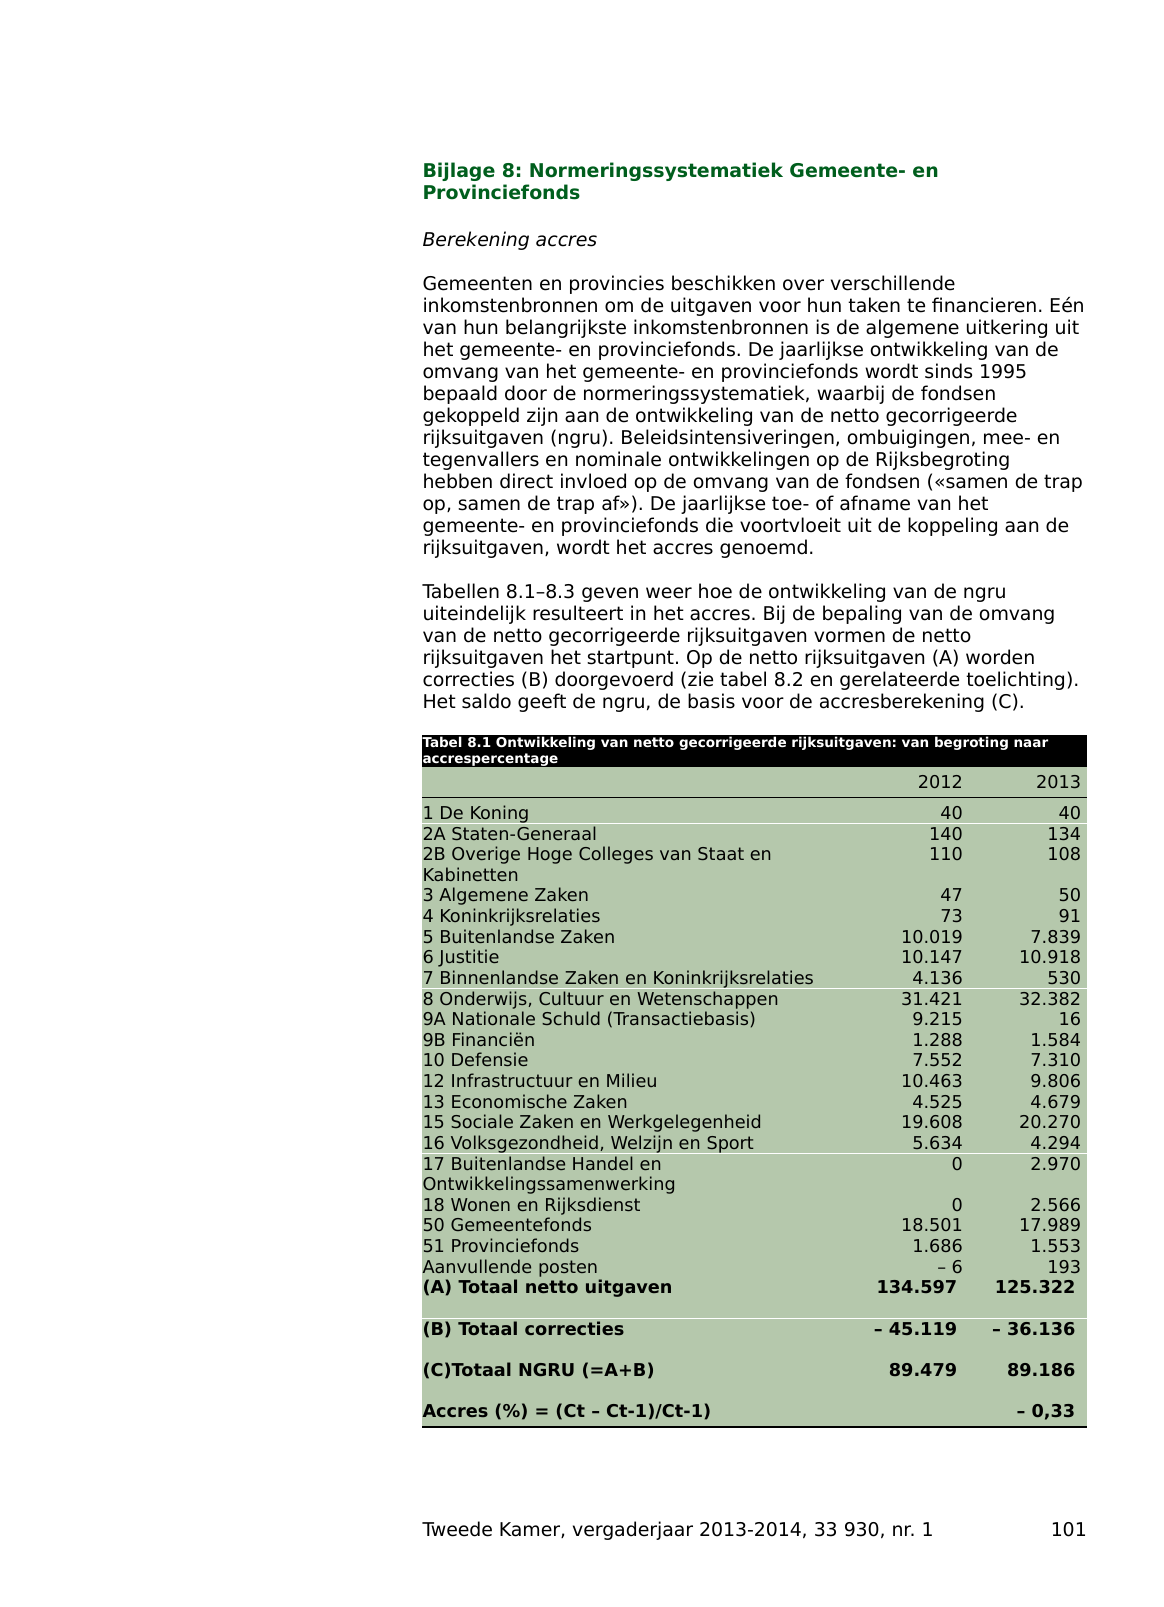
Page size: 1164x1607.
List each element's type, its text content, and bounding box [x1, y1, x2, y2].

table_cell 2A Staten-Generaal [422, 824, 850, 844]
table_cell 47 [850, 885, 968, 906]
table_cell 9A Nationale Schuld (Transactiebasis) [422, 1009, 850, 1030]
table_cell 4.136 [850, 968, 968, 988]
table_cell 15 Sociale Zaken en Werkgelegenheid [422, 1112, 850, 1133]
table_cell 17 Buitenlandse Handel en Ontwikkelingssamenwerking [422, 1154, 850, 1195]
table_cell 140 [850, 824, 968, 844]
table_cell 10.463 [850, 1071, 968, 1092]
table_cell 4.679 [969, 1092, 1087, 1112]
table_cell 0 [850, 1195, 968, 1215]
table_cell 193 [969, 1257, 1087, 1277]
table_cell [422, 1298, 850, 1318]
table_cell 7.839 [969, 927, 1087, 947]
table_cell 108 [969, 844, 1087, 885]
table_cell 31.421 [850, 989, 968, 1009]
table_cell 50 [969, 885, 1087, 906]
table_cell 20.270 [969, 1112, 1087, 1133]
table_cell 12 Infrastructuur en Milieu [422, 1071, 850, 1092]
table_cell 40 [850, 798, 968, 823]
table_cell 40 [969, 798, 1087, 823]
table_cell [850, 1380, 968, 1401]
table_cell 16 Volksgezondheid, Welzijn en Sport [422, 1133, 850, 1153]
table_cell 4.294 [969, 1133, 1087, 1153]
table_cell (C)Totaal NGRU (=A+B) [422, 1360, 850, 1380]
table_cell 10.918 [969, 947, 1087, 968]
table_cell [969, 1298, 1087, 1318]
table_cell 16 [969, 1009, 1087, 1030]
table_cell [850, 1298, 968, 1318]
table_cell – 0,33 [969, 1401, 1087, 1426]
table_cell 2.970 [969, 1154, 1087, 1195]
table_cell 2B Overige Hoge Colleges van Staat en Kabinetten [422, 844, 850, 885]
table_cell 2013 [969, 767, 1087, 797]
table_cell [422, 1339, 850, 1360]
table_cell 7 Binnenlandse Zaken en Koninkrijksrelaties [422, 968, 850, 988]
table_cell 10.019 [850, 927, 968, 947]
table_cell 110 [850, 844, 968, 885]
table_cell 4 Koninkrijksrelaties [422, 906, 850, 927]
table_cell 2012 [850, 767, 968, 797]
table_cell 10 Defensie [422, 1050, 850, 1071]
table_cell 73 [850, 906, 968, 927]
table_cell 1 De Koning [422, 798, 850, 823]
table_cell 9.806 [969, 1071, 1087, 1092]
table_cell Accres (%) = (Ct – Ct-1)/Ct-1) [422, 1401, 850, 1426]
table_cell [969, 1339, 1087, 1360]
text Gemeenten en provincies beschikken over verschillende inkomstenbronnen om de uitgaven voor hun taken te financieren. Eén van hun belangrijkste inkomstenbronnen is de algemene uitkering uit het gemeente- en provinciefonds. De jaarlijkse ontwikkeling van de omvang van het gemeente- en provinciefonds wordt sinds 1995 bepaald door de normeringssystematiek, waarbij de fondsen gekoppeld zijn aan de ontwikkeling van de netto gecorrigeerde rijksuitgaven (ngru). Beleidsintensiveringen, ombuigingen, mee- en tegenvallers en nominale ontwikkelingen op de Rijksbegroting hebben direct invloed op de omvang van de fondsen («samen de trap op, samen de trap af»). De jaarlijkse toe- of afname van het gemeente- en provinciefonds die voortvloeit uit de koppeling aan de rijksuitgaven, wordt het accres genoemd. [422, 273, 1087, 559]
table_cell [969, 1380, 1087, 1401]
table_cell 18 Wonen en Rijksdienst [422, 1195, 850, 1215]
table_cell 91 [969, 906, 1087, 927]
table_cell – 6 [850, 1257, 968, 1277]
subtitle Berekening accres [422, 229, 1087, 251]
table_cell – 36.136 [969, 1319, 1087, 1339]
table_header Tabel 8.1 Ontwikkeling van netto gecorrigeerde rijksuitgaven: van begroting naar accrespercentage [422, 735, 1087, 766]
table_cell (B) Totaal correcties [422, 1319, 850, 1339]
table_cell 10.147 [850, 947, 968, 968]
table_cell 19.608 [850, 1112, 968, 1133]
table_cell 125.322 [969, 1277, 1087, 1298]
table_cell 4.525 [850, 1092, 968, 1112]
table_cell 1.553 [969, 1236, 1087, 1257]
table_cell 0 [850, 1154, 968, 1195]
table_cell 13 Economische Zaken [422, 1092, 850, 1112]
table_cell 134 [969, 824, 1087, 844]
table_cell 89.479 [850, 1360, 968, 1380]
table_cell 1.584 [969, 1030, 1087, 1050]
table_cell 530 [969, 968, 1087, 988]
table_cell 51 Provinciefonds [422, 1236, 850, 1257]
table_cell 9.215 [850, 1009, 968, 1030]
table_cell (A) Totaal netto uitgaven [422, 1277, 850, 1298]
table_cell [422, 1380, 850, 1401]
table_cell [850, 1339, 968, 1360]
table_cell [422, 767, 850, 797]
table_cell 8 Onderwijs, Cultuur en Wetenschappen [422, 989, 850, 1009]
subtitle Bijlage 8: Normeringssystematiek Gemeente- en Provinciefonds [422, 160, 1087, 204]
table_cell – 45.119 [850, 1319, 968, 1339]
table_cell 1.686 [850, 1236, 968, 1257]
table_cell 2.566 [969, 1195, 1087, 1215]
table_cell 18.501 [850, 1215, 968, 1236]
table_cell 17.989 [969, 1215, 1087, 1236]
table_cell 134.597 [850, 1277, 968, 1298]
table_cell 5 Buitenlandse Zaken [422, 927, 850, 947]
table_cell 3 Algemene Zaken [422, 885, 850, 906]
table_cell 1.288 [850, 1030, 968, 1050]
table_cell Aanvullende posten [422, 1257, 850, 1277]
table_cell 32.382 [969, 989, 1087, 1009]
table_cell 7.552 [850, 1050, 968, 1071]
table_cell 9B Financiën [422, 1030, 850, 1050]
text Tabellen 8.1–8.3 geven weer hoe de ontwikkeling van de ngru uiteindelijk resulteert in het accres. Bij de bepaling van de omvang van de netto gecorrigeerde rijksuitgaven vormen de netto rijksuitgaven het startpunt. Op de netto rijksuitgaven (A) worden correcties (B) doorgevoerd (zie tabel 8.2 en gerelateerde toelichting). Het saldo geeft de ngru, de basis voor de accresberekening (C). [422, 581, 1087, 713]
table_cell 50 Gemeentefonds [422, 1215, 850, 1236]
table_cell 89.186 [969, 1360, 1087, 1380]
table_cell [850, 1401, 968, 1426]
table_cell 5.634 [850, 1133, 968, 1153]
table_cell 7.310 [969, 1050, 1087, 1071]
table_cell 6 Justitie [422, 947, 850, 968]
